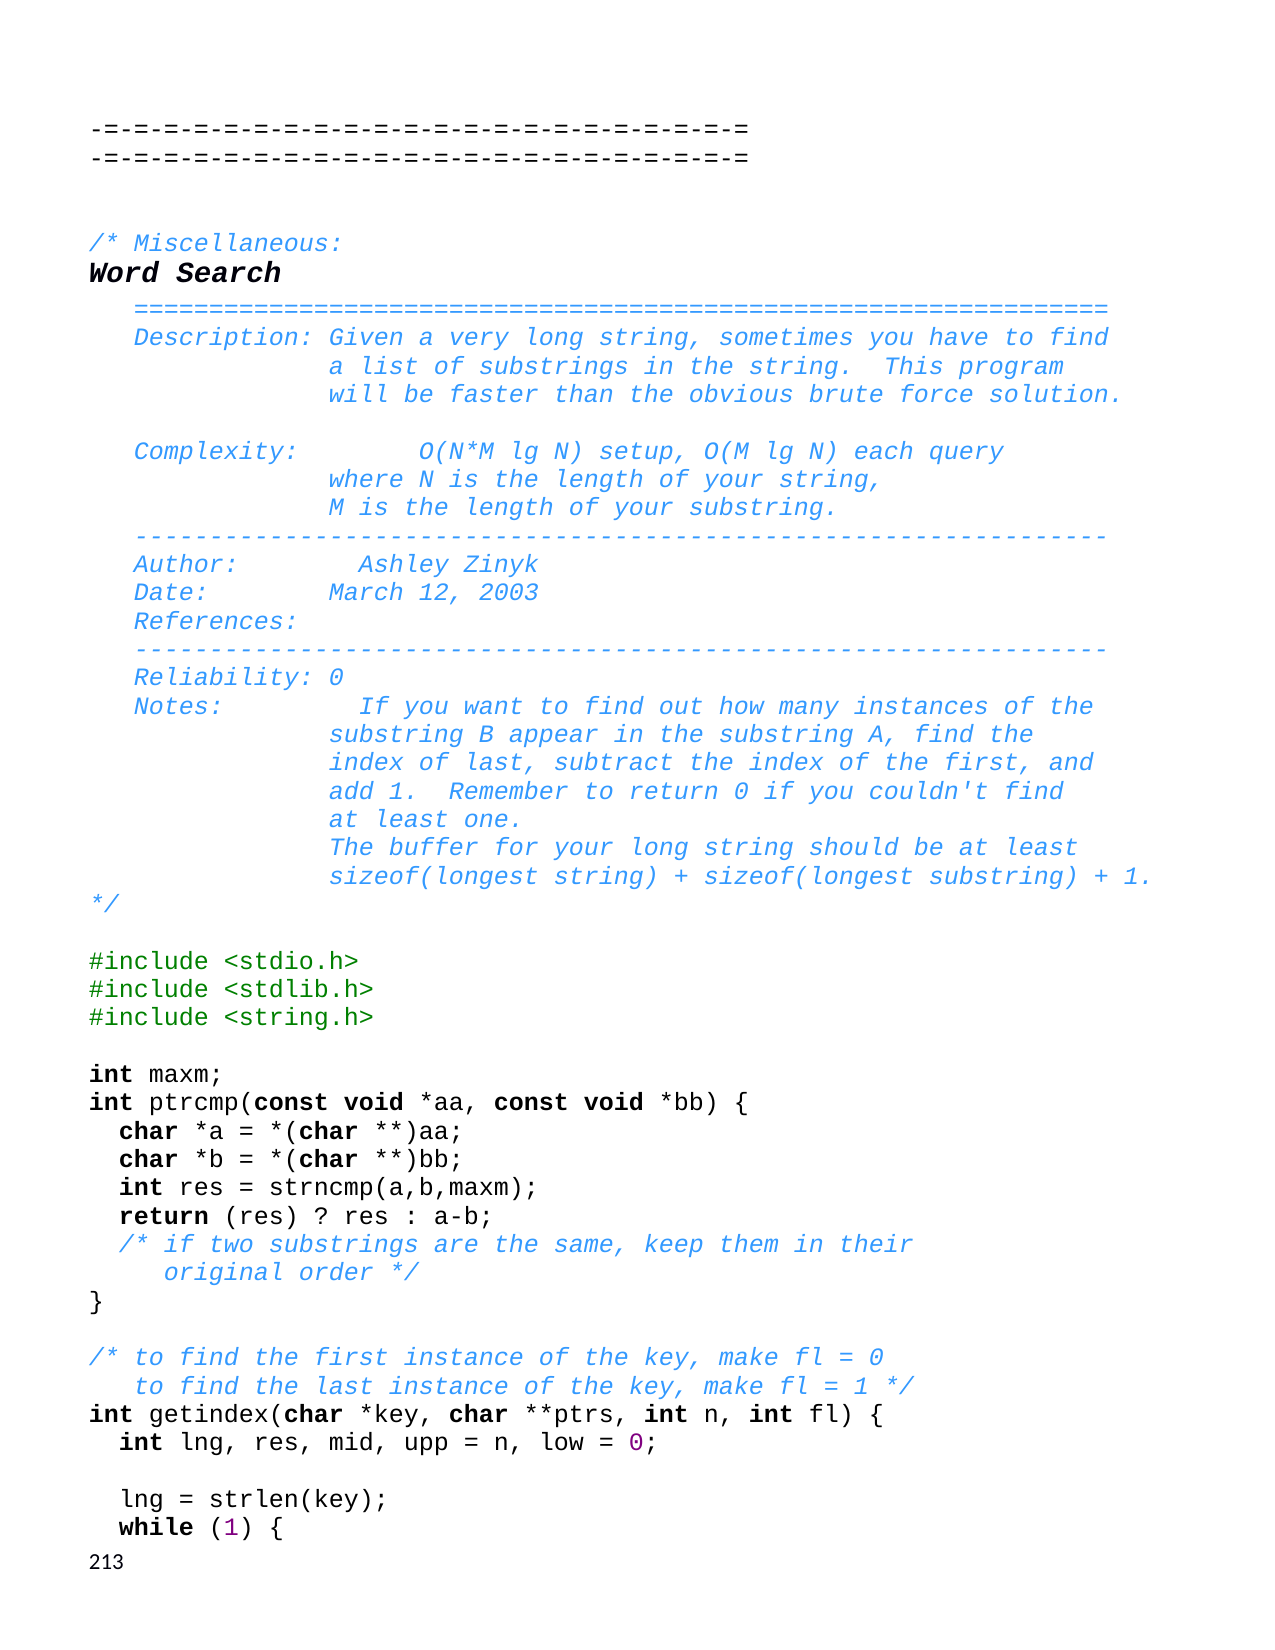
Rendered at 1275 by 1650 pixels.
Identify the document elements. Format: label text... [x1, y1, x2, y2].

text References: [89, 608, 1186, 637]
text int ptrcmp(const void *aa, const void *bb) { [89, 1090, 1186, 1118]
text add 1. Remember to return 0 if you couldn't find [89, 778, 1186, 807]
text /* if two substrings are the same, keep them in their [89, 1232, 1186, 1260]
text Author: Ashley Zinyk [89, 552, 1186, 580]
text Description: Given a very long string, sometimes you have to find [89, 325, 1186, 353]
text while (1) { [89, 1515, 1186, 1543]
text /* Miscellaneous: [89, 230, 1186, 259]
text ================================================================= [89, 297, 1186, 325]
text ----------------------------------------------------------------- [89, 637, 1186, 665]
text Date: March 12, 2003 [89, 580, 1186, 608]
text to find the last instance of the key, make fl = 1 */ [89, 1373, 1186, 1402]
text Complexity: O(N*M lg N) setup, O(M lg N) each query [89, 438, 1186, 467]
subtitle Word Search [89, 259, 1186, 292]
text return (res) ? res : a-b; [89, 1203, 1186, 1232]
text Reliability: 0 [89, 665, 1186, 693]
text original order */ [89, 1260, 1186, 1288]
text will be faster than the obvious brute force solution. [89, 382, 1186, 410]
text char *a = *(char **)aa; [89, 1118, 1186, 1147]
text char *b = *(char **)bb; [89, 1147, 1186, 1175]
text #include <string.h> [89, 1005, 1186, 1033]
text /* to find the first instance of the key, make fl = 0 [89, 1345, 1186, 1373]
text int getindex(char *key, char **ptrs, int n, int fl) { [89, 1402, 1186, 1430]
text lng = strlen(key); [89, 1487, 1186, 1515]
text index of last, subtract the index of the first, and [89, 750, 1186, 778]
text -=-=-=-=-=-=-=-=-=-=-=-=-=-=-=-=-=-=-=-=-=-= [89, 117, 1186, 145]
text The buffer for your long string should be at least [89, 835, 1186, 863]
text #include <stdio.h> [89, 948, 1186, 977]
text ----------------------------------------------------------------- [89, 523, 1186, 552]
text */ [89, 892, 1186, 920]
text -=-=-=-=-=-=-=-=-=-=-=-=-=-=-=-=-=-=-=-=-=-= [89, 145, 1186, 174]
text a list of substrings in the string. This program [89, 353, 1186, 382]
text int lng, res, mid, upp = n, low = 0; [89, 1430, 1186, 1458]
text at least one. [89, 807, 1186, 835]
text M is the length of your substring. [89, 495, 1186, 523]
text #include <stdlib.h> [89, 977, 1186, 1005]
text Notes: If you want to find out how many instances of the [89, 693, 1186, 722]
text sizeof(longest string) + sizeof(longest substring) + 1. [89, 863, 1186, 892]
text int res = strncmp(a,b,maxm); [89, 1175, 1186, 1203]
text substring B appear in the substring A, find the [89, 722, 1186, 750]
text } [89, 1288, 1186, 1317]
text int maxm; [89, 1062, 1186, 1090]
text where N is the length of your string, [89, 467, 1186, 495]
